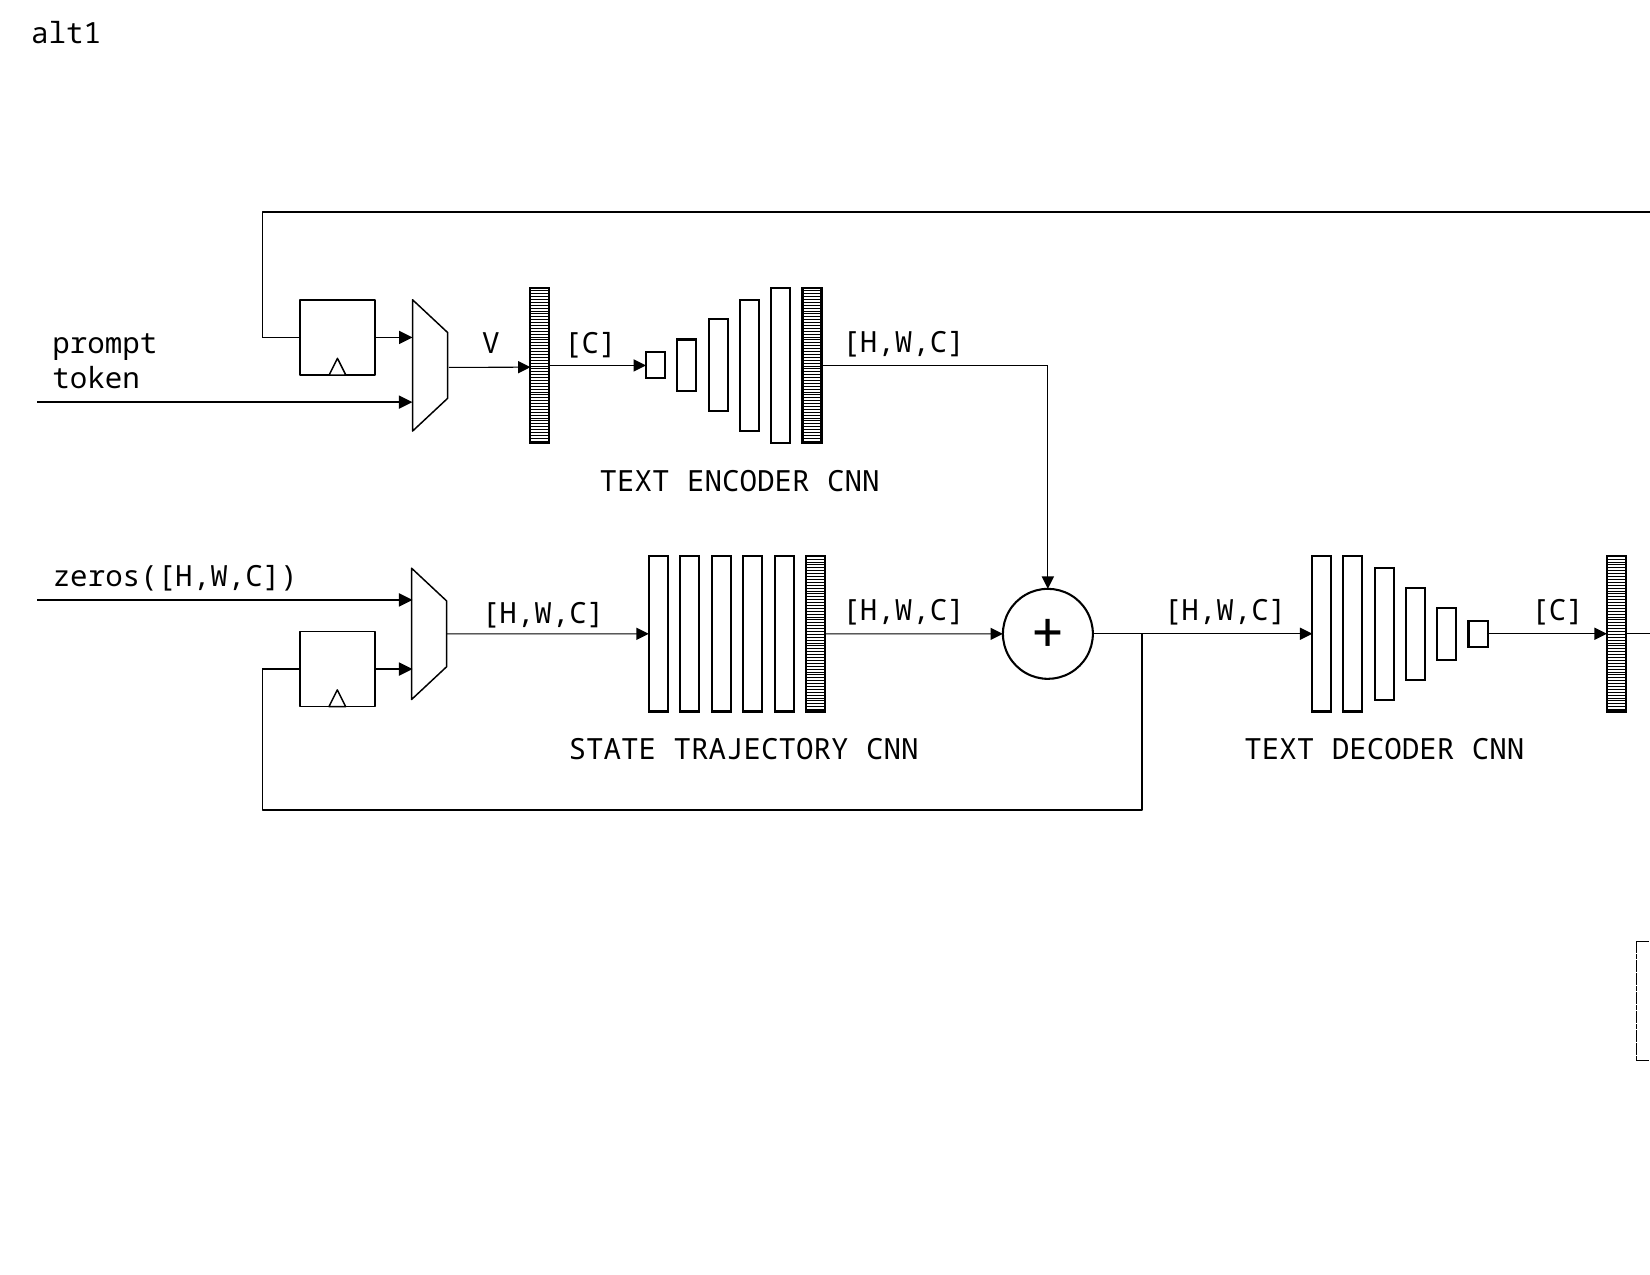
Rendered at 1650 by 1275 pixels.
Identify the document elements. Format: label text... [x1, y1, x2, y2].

text_box [411, 568, 447, 700]
text_box zeros([H,W,C]) [38, 550, 313, 599]
text_box TEXT ENCODER CNN [584, 454, 895, 505]
text_box [412, 299, 448, 432]
text_box [H,W,C] [467, 586, 620, 633]
text_box [802, 287, 822, 444]
text_box alt1 [16, 7, 116, 58]
text_box [H,W,C] [827, 315, 980, 366]
text_box [H,W,C] [827, 583, 980, 633]
text_box V [467, 317, 515, 366]
text_box + [1002, 588, 1093, 679]
text_box V [1640, 583, 1650, 634]
text_box V 256 C 384 H,W 81,81 [1636, 941, 1650, 1061]
text_box [H,W,C] [1149, 583, 1302, 634]
text_box prompt token [37, 317, 173, 401]
text_box STATE TRAJECTORY CNN [553, 722, 934, 773]
text_box [C] [1516, 583, 1599, 634]
text_box TEXT DECODER CNN [1229, 722, 1540, 773]
text_box [1606, 556, 1626, 712]
text_box [806, 556, 826, 712]
text_box [299, 631, 375, 707]
text_box [299, 299, 375, 375]
text_box [530, 287, 550, 444]
text_box [C] [550, 316, 632, 367]
